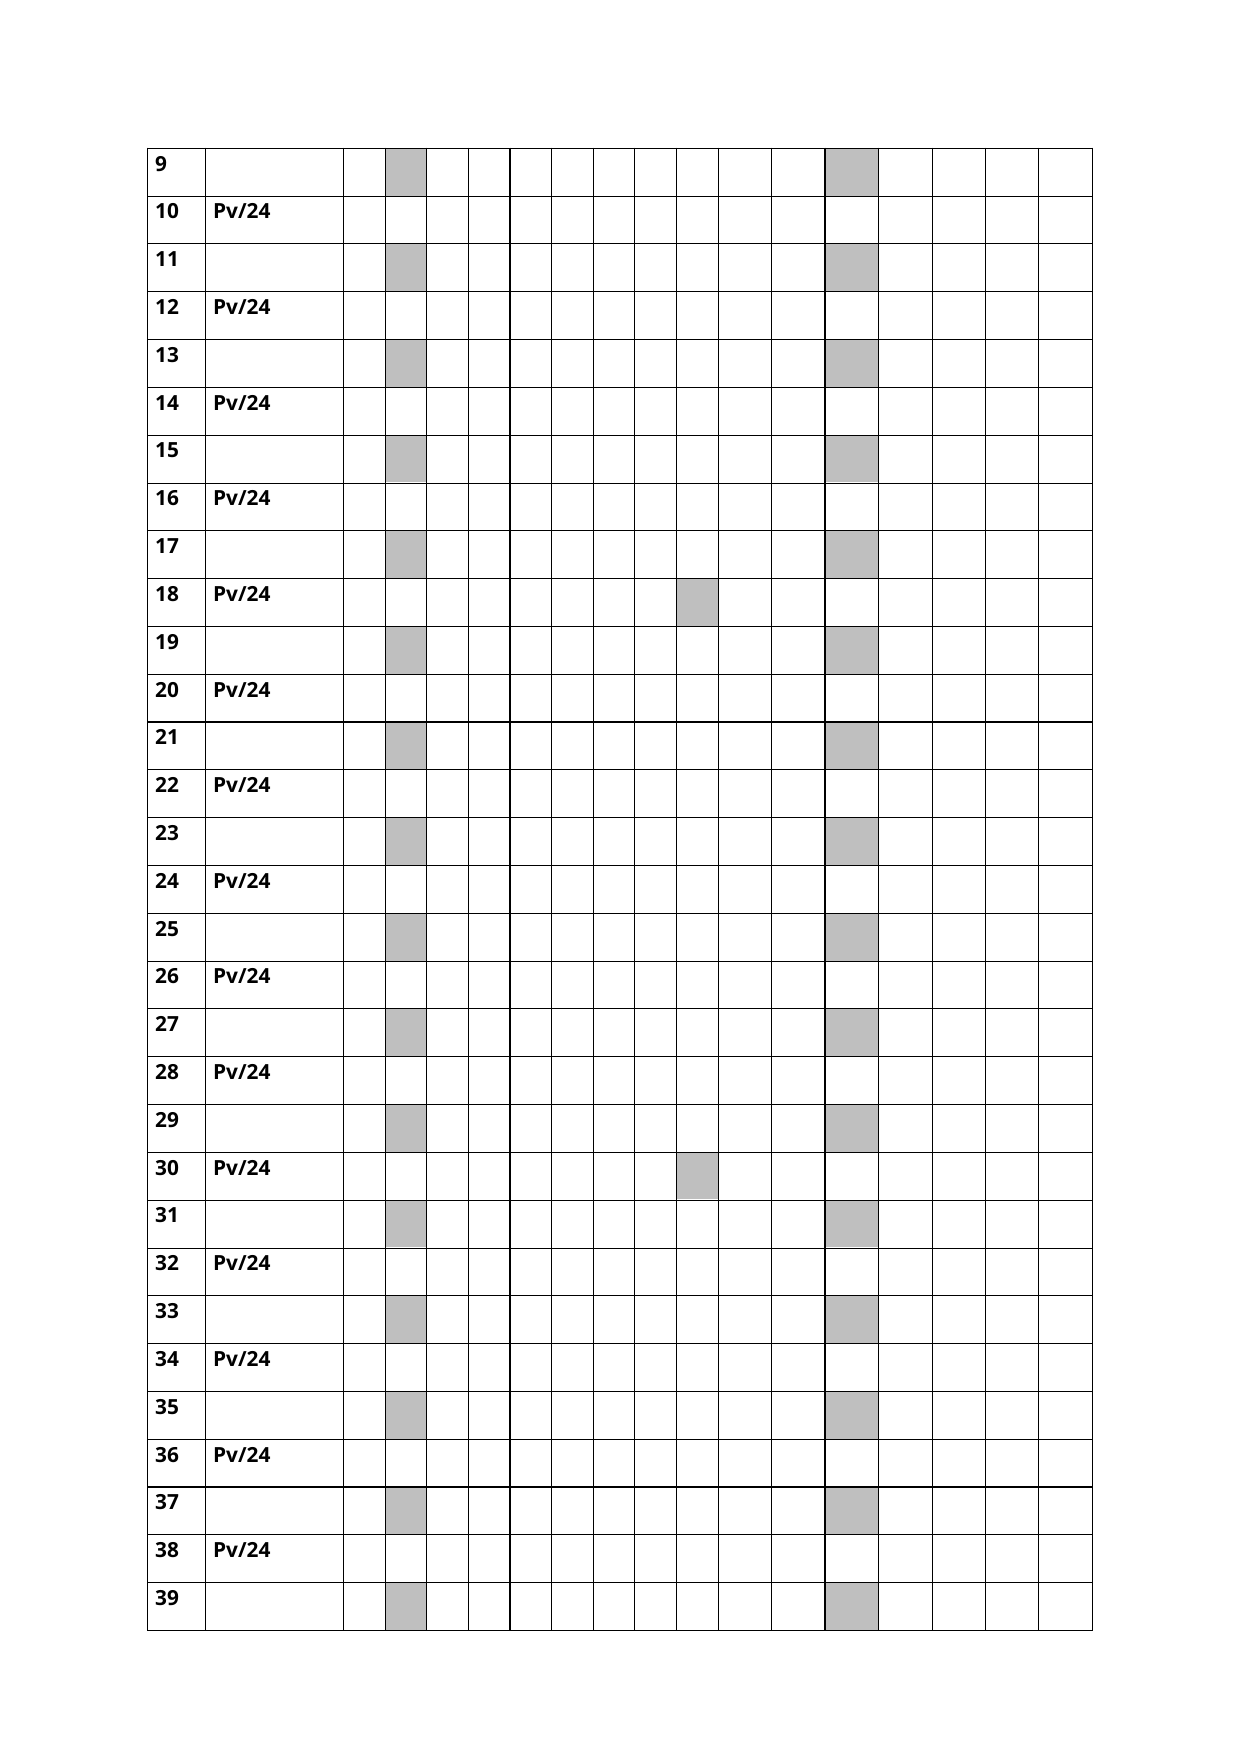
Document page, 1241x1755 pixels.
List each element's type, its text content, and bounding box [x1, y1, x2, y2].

table_cell [511, 1153, 551, 1199]
table_cell [826, 484, 878, 530]
table_cell [344, 818, 385, 865]
table_cell [469, 1344, 509, 1391]
table_cell [826, 627, 878, 674]
table_cell [427, 1583, 468, 1630]
table_cell Pv/24 [206, 675, 343, 721]
table_cell [594, 292, 634, 339]
table_cell [594, 770, 634, 817]
table_cell [879, 531, 932, 578]
table_cell [677, 962, 718, 1008]
table_cell [386, 388, 426, 434]
table_cell [879, 866, 932, 913]
table_cell 29 [148, 1105, 205, 1152]
table_cell [511, 1296, 551, 1343]
table_cell [635, 1105, 676, 1152]
table_cell [826, 1535, 878, 1582]
table_cell [879, 1057, 932, 1104]
table_cell [879, 244, 932, 291]
table_cell [635, 770, 676, 817]
table_cell [344, 1009, 385, 1056]
table_cell [879, 149, 932, 196]
table_cell [427, 292, 468, 339]
table_cell [511, 962, 551, 1008]
table_cell [386, 149, 426, 196]
table_cell Pv/24 [206, 1440, 343, 1486]
table_cell [206, 340, 343, 387]
table_cell [427, 818, 468, 865]
table_cell Pv/24 [206, 866, 343, 913]
table_cell [511, 1344, 551, 1391]
table_cell [469, 1440, 509, 1486]
table_cell [826, 914, 878, 961]
table_cell [677, 1296, 718, 1343]
table_cell 12 [148, 292, 205, 339]
table_cell [879, 1392, 932, 1439]
table_cell [635, 675, 676, 721]
table_cell [427, 149, 468, 196]
table_cell [677, 1392, 718, 1439]
table_cell [594, 962, 634, 1008]
table_cell [986, 1105, 1038, 1152]
table_cell [427, 914, 468, 961]
table_cell [826, 723, 878, 769]
table_cell [635, 292, 676, 339]
table_cell [552, 818, 593, 865]
table_cell [552, 962, 593, 1008]
table_cell [594, 627, 634, 674]
table_cell [826, 1392, 878, 1439]
table_cell [826, 1153, 878, 1199]
table_cell [594, 1535, 634, 1582]
table_cell [635, 914, 676, 961]
table_cell [772, 627, 824, 674]
table_cell [427, 1105, 468, 1152]
table_cell [719, 1249, 771, 1295]
table_cell [552, 1488, 593, 1534]
table_cell [552, 1105, 593, 1152]
table_cell [511, 1057, 551, 1104]
table_cell [826, 866, 878, 913]
table_cell [1039, 1201, 1092, 1247]
table_cell [386, 627, 426, 674]
table_cell [635, 149, 676, 196]
table_cell [826, 1249, 878, 1295]
table_cell [511, 436, 551, 482]
table_cell [552, 1009, 593, 1056]
table_cell [386, 818, 426, 865]
table_cell [677, 1249, 718, 1295]
table_cell [635, 340, 676, 387]
table_cell [772, 1583, 824, 1630]
table_cell [344, 579, 385, 626]
table_cell [594, 866, 634, 913]
table_cell [427, 1535, 468, 1582]
table_cell [469, 436, 509, 482]
table_cell [344, 866, 385, 913]
table_cell [772, 197, 824, 243]
table_cell [879, 1105, 932, 1152]
table_cell 27 [148, 1009, 205, 1056]
table_cell [511, 292, 551, 339]
table_cell [206, 1201, 343, 1247]
table_cell [635, 1583, 676, 1630]
table_cell [826, 149, 878, 196]
table_cell [552, 675, 593, 721]
table_cell [879, 1249, 932, 1295]
table_cell [933, 627, 985, 674]
table_cell [594, 1488, 634, 1534]
table_cell [344, 627, 385, 674]
table_cell [719, 1583, 771, 1630]
table_cell [594, 1440, 634, 1486]
table_cell [1039, 292, 1092, 339]
table_cell [677, 675, 718, 721]
table_cell [206, 1488, 343, 1534]
table_cell [635, 1009, 676, 1056]
table_cell [386, 340, 426, 387]
table_cell [469, 388, 509, 434]
table_cell [933, 866, 985, 913]
table_cell [344, 1201, 385, 1247]
table_cell [826, 340, 878, 387]
table_cell 31 [148, 1201, 205, 1247]
table_cell [427, 388, 468, 434]
table_cell [1039, 675, 1092, 721]
table_cell [719, 1488, 771, 1534]
table_cell [826, 1105, 878, 1152]
table_cell [635, 627, 676, 674]
table_cell [427, 436, 468, 482]
table_cell [986, 914, 1038, 961]
table_cell [826, 197, 878, 243]
table_cell [511, 866, 551, 913]
table_cell [933, 1057, 985, 1104]
table_cell [344, 675, 385, 721]
table_cell [469, 340, 509, 387]
table_cell [719, 484, 771, 530]
table_cell [986, 1440, 1038, 1486]
table_cell [344, 1392, 385, 1439]
table_cell [469, 531, 509, 578]
table_cell [552, 149, 593, 196]
table_cell [879, 1440, 932, 1486]
table_cell [594, 1201, 634, 1247]
table_cell [677, 436, 718, 482]
table_cell [772, 388, 824, 434]
table_cell [552, 531, 593, 578]
table_cell [772, 1057, 824, 1104]
table_cell [206, 1583, 343, 1630]
table_cell [635, 1488, 676, 1534]
table_cell [552, 1296, 593, 1343]
table_cell [386, 1488, 426, 1534]
table_cell [469, 1249, 509, 1295]
table_cell [677, 627, 718, 674]
table_cell [772, 292, 824, 339]
table_cell [552, 388, 593, 434]
table_cell [427, 531, 468, 578]
table_cell [635, 1296, 676, 1343]
table_cell [206, 436, 343, 482]
table_cell [427, 1153, 468, 1199]
table_cell [677, 1583, 718, 1630]
table_cell [386, 292, 426, 339]
table_cell [594, 579, 634, 626]
table_cell [986, 1153, 1038, 1199]
table_cell [879, 1488, 932, 1534]
table_cell [427, 962, 468, 1008]
table_cell [1039, 914, 1092, 961]
table_cell [386, 579, 426, 626]
table_cell [386, 675, 426, 721]
table_cell [826, 531, 878, 578]
table_cell [772, 914, 824, 961]
table_cell [772, 1344, 824, 1391]
table_cell [206, 1009, 343, 1056]
table_cell [552, 627, 593, 674]
table_cell [677, 531, 718, 578]
table_cell [344, 1488, 385, 1534]
table_cell [772, 723, 824, 769]
table_cell [719, 770, 771, 817]
table_cell [933, 484, 985, 530]
table_cell [469, 914, 509, 961]
table_cell [1039, 340, 1092, 387]
table_cell [677, 340, 718, 387]
table_cell [772, 818, 824, 865]
table_cell [772, 579, 824, 626]
table_cell [719, 1535, 771, 1582]
table_cell [826, 1583, 878, 1630]
table_cell [469, 579, 509, 626]
table_cell [1039, 1153, 1092, 1199]
table_cell [594, 340, 634, 387]
table_cell [594, 1009, 634, 1056]
table_cell 11 [148, 244, 205, 291]
table_cell 35 [148, 1392, 205, 1439]
table_cell [879, 1009, 932, 1056]
table_cell [511, 340, 551, 387]
table_cell [677, 484, 718, 530]
table_cell [1039, 484, 1092, 530]
table_cell [933, 1344, 985, 1391]
table_cell [344, 1249, 385, 1295]
table_cell [344, 149, 385, 196]
table_cell [933, 340, 985, 387]
table_cell [933, 388, 985, 434]
table_cell [344, 340, 385, 387]
table_cell [511, 1440, 551, 1486]
table_cell 20 [148, 675, 205, 721]
table_cell Pv/24 [206, 1057, 343, 1104]
table_cell [879, 1296, 932, 1343]
table_cell [427, 723, 468, 769]
table_cell [719, 675, 771, 721]
table_cell [986, 675, 1038, 721]
table_cell [1039, 962, 1092, 1008]
table_cell [511, 244, 551, 291]
table_cell [1039, 579, 1092, 626]
table_cell [386, 723, 426, 769]
table_cell [719, 436, 771, 482]
table_cell [986, 149, 1038, 196]
table_cell [933, 149, 985, 196]
table_cell [469, 197, 509, 243]
table_cell [427, 1249, 468, 1295]
table_cell [511, 770, 551, 817]
table_cell [469, 723, 509, 769]
table_cell [933, 1249, 985, 1295]
table_cell [772, 770, 824, 817]
table_cell [552, 340, 593, 387]
table_cell [386, 484, 426, 530]
table_cell [511, 1583, 551, 1630]
table_cell 18 [148, 579, 205, 626]
table_cell [986, 436, 1038, 482]
table_cell Pv/24 [206, 1153, 343, 1199]
table_cell [511, 1392, 551, 1439]
table_cell [719, 1344, 771, 1391]
table_cell [826, 1009, 878, 1056]
table_cell 25 [148, 914, 205, 961]
table_cell [719, 962, 771, 1008]
table_cell [826, 818, 878, 865]
table_cell [933, 1009, 985, 1056]
table_cell [1039, 1392, 1092, 1439]
table_cell [344, 723, 385, 769]
table_cell [427, 244, 468, 291]
table_cell [469, 675, 509, 721]
table_cell [879, 1583, 932, 1630]
table_cell [986, 1583, 1038, 1630]
table_cell [986, 244, 1038, 291]
table_cell [427, 1296, 468, 1343]
table_cell [427, 1392, 468, 1439]
table_cell [826, 579, 878, 626]
table_cell [1039, 1057, 1092, 1104]
table_cell [826, 675, 878, 721]
table_cell [344, 914, 385, 961]
table_cell [511, 197, 551, 243]
table_cell [635, 388, 676, 434]
table_cell [933, 1583, 985, 1630]
table_cell [719, 149, 771, 196]
table_cell [933, 1153, 985, 1199]
table_cell [552, 1344, 593, 1391]
table_cell [719, 531, 771, 578]
table_cell [986, 770, 1038, 817]
table_cell [772, 1201, 824, 1247]
table_cell [772, 436, 824, 482]
table_cell [635, 579, 676, 626]
table_cell [511, 579, 551, 626]
table_cell 15 [148, 436, 205, 482]
table_cell [344, 388, 385, 434]
table_cell [677, 1105, 718, 1152]
table_cell [986, 1296, 1038, 1343]
table_cell [826, 1057, 878, 1104]
table_cell [511, 484, 551, 530]
table_cell [1039, 531, 1092, 578]
table_cell [386, 1344, 426, 1391]
table_cell [719, 1440, 771, 1486]
table_cell [677, 866, 718, 913]
table_cell [719, 866, 771, 913]
table_cell [986, 1057, 1038, 1104]
table_cell [986, 1009, 1038, 1056]
table_cell [344, 484, 385, 530]
table_cell Pv/24 [206, 962, 343, 1008]
table_cell [677, 1535, 718, 1582]
table_cell [386, 962, 426, 1008]
table_cell [469, 1296, 509, 1343]
table_cell [469, 1535, 509, 1582]
table_cell [594, 197, 634, 243]
table_cell [719, 1296, 771, 1343]
table_cell [386, 244, 426, 291]
table_cell [427, 866, 468, 913]
table_cell [719, 1201, 771, 1247]
table_cell [594, 1344, 634, 1391]
table_cell [635, 436, 676, 482]
table_cell [772, 1488, 824, 1534]
table_cell [552, 1057, 593, 1104]
table_cell [826, 1201, 878, 1247]
table_cell 17 [148, 531, 205, 578]
table_cell [986, 1392, 1038, 1439]
table_cell [552, 197, 593, 243]
table_cell [344, 1296, 385, 1343]
table_cell [719, 1392, 771, 1439]
table_cell [511, 1201, 551, 1247]
table_cell [879, 627, 932, 674]
table_cell [469, 1488, 509, 1534]
table_cell [772, 484, 824, 530]
table_cell [469, 484, 509, 530]
table_cell [427, 770, 468, 817]
table_cell [677, 579, 718, 626]
table_cell [677, 723, 718, 769]
table_cell [933, 531, 985, 578]
table_cell [719, 197, 771, 243]
table_cell [594, 675, 634, 721]
table_cell [1039, 197, 1092, 243]
table_cell [552, 866, 593, 913]
table_cell [933, 1488, 985, 1534]
table_cell [677, 1057, 718, 1104]
table_cell [344, 1344, 385, 1391]
table_cell [344, 1057, 385, 1104]
table_cell [986, 1201, 1038, 1247]
table_cell [552, 244, 593, 291]
table_cell [469, 1201, 509, 1247]
table_cell [933, 579, 985, 626]
table_cell 32 [148, 1249, 205, 1295]
table_cell [772, 149, 824, 196]
table_cell [386, 197, 426, 243]
table_cell [677, 1201, 718, 1247]
table_cell [986, 627, 1038, 674]
table_cell [511, 818, 551, 865]
table_cell [469, 1057, 509, 1104]
table_cell [344, 1535, 385, 1582]
table_cell 34 [148, 1344, 205, 1391]
table_cell [635, 531, 676, 578]
table_cell [677, 1009, 718, 1056]
table_cell [552, 579, 593, 626]
table_cell [594, 484, 634, 530]
table_cell [933, 1440, 985, 1486]
table_cell [719, 1009, 771, 1056]
table_cell [879, 1344, 932, 1391]
table_cell 19 [148, 627, 205, 674]
table_cell [1039, 1440, 1092, 1486]
table_cell [677, 1153, 718, 1199]
table_cell [469, 627, 509, 674]
table_cell [511, 675, 551, 721]
table_cell [826, 1344, 878, 1391]
table_cell [879, 340, 932, 387]
table_cell [386, 1105, 426, 1152]
table_cell [1039, 770, 1092, 817]
table_cell [594, 149, 634, 196]
table_cell [469, 244, 509, 291]
table_cell [933, 244, 985, 291]
table_cell [826, 962, 878, 1008]
table_cell [772, 1535, 824, 1582]
table_cell [206, 531, 343, 578]
table_cell [386, 1249, 426, 1295]
table_cell [1039, 723, 1092, 769]
table_cell [1039, 436, 1092, 482]
table_cell [511, 627, 551, 674]
table_cell [427, 1201, 468, 1247]
table_cell [635, 1535, 676, 1582]
table_cell [933, 292, 985, 339]
table_cell [933, 1105, 985, 1152]
table_cell [511, 388, 551, 434]
table_cell [511, 1488, 551, 1534]
table_cell [826, 388, 878, 434]
table_cell [344, 436, 385, 482]
table_cell [772, 531, 824, 578]
table_cell [469, 149, 509, 196]
table_cell [879, 1535, 932, 1582]
table_cell [635, 866, 676, 913]
table_cell [552, 1392, 593, 1439]
table_cell [552, 1440, 593, 1486]
table_cell [826, 1296, 878, 1343]
table_cell [1039, 1105, 1092, 1152]
table_cell [635, 962, 676, 1008]
table_cell [826, 436, 878, 482]
table_cell [986, 340, 1038, 387]
table_cell [206, 244, 343, 291]
table_cell [206, 1105, 343, 1152]
table_cell [469, 1153, 509, 1199]
table_cell [826, 1488, 878, 1534]
table_cell [1039, 388, 1092, 434]
table_cell [206, 723, 343, 769]
table_cell [552, 1535, 593, 1582]
table_cell 26 [148, 962, 205, 1008]
table_cell [879, 723, 932, 769]
table_cell [1039, 244, 1092, 291]
table_cell [594, 388, 634, 434]
table_cell [1039, 866, 1092, 913]
table_cell [206, 1392, 343, 1439]
table_cell [594, 1057, 634, 1104]
table_cell Pv/24 [206, 579, 343, 626]
table_cell [594, 1583, 634, 1630]
table_cell [594, 1296, 634, 1343]
table_cell Pv/24 [206, 292, 343, 339]
table_cell [986, 1535, 1038, 1582]
table_cell [594, 436, 634, 482]
table_cell [826, 292, 878, 339]
table_cell 38 [148, 1535, 205, 1582]
table_cell [986, 1344, 1038, 1391]
table_cell [594, 1105, 634, 1152]
table_cell [511, 1249, 551, 1295]
table_cell [344, 1105, 385, 1152]
table_cell [511, 914, 551, 961]
table_cell [719, 627, 771, 674]
table_cell [594, 723, 634, 769]
table_cell [772, 866, 824, 913]
table_cell [469, 1392, 509, 1439]
table_cell [677, 197, 718, 243]
table_cell 28 [148, 1057, 205, 1104]
table_cell 13 [148, 340, 205, 387]
table_cell [386, 1583, 426, 1630]
table_cell [719, 388, 771, 434]
table_cell [879, 292, 932, 339]
table_cell [772, 1153, 824, 1199]
table_cell [594, 1153, 634, 1199]
table_cell [719, 1057, 771, 1104]
table_cell [386, 1535, 426, 1582]
table_cell [933, 1201, 985, 1247]
table_cell [511, 149, 551, 196]
table_cell [1039, 1249, 1092, 1295]
table_cell [933, 770, 985, 817]
table_cell [677, 244, 718, 291]
table_cell [879, 436, 932, 482]
table_cell [427, 340, 468, 387]
table_cell Pv/24 [206, 484, 343, 530]
table_cell [719, 292, 771, 339]
table_cell [206, 149, 343, 196]
table_cell [986, 1249, 1038, 1295]
table_cell [986, 1488, 1038, 1534]
table_cell [469, 1105, 509, 1152]
table_cell [552, 1249, 593, 1295]
table_cell Pv/24 [206, 770, 343, 817]
table_cell [635, 1249, 676, 1295]
table_cell [344, 292, 385, 339]
table_cell [511, 1535, 551, 1582]
table_cell [879, 818, 932, 865]
table_cell [772, 1392, 824, 1439]
table_cell [719, 244, 771, 291]
table_cell [635, 818, 676, 865]
table_cell [469, 866, 509, 913]
table_cell [427, 484, 468, 530]
table_cell [344, 1583, 385, 1630]
table_cell [469, 770, 509, 817]
table_cell [552, 1153, 593, 1199]
table_cell [344, 197, 385, 243]
table_cell [427, 197, 468, 243]
table_cell Pv/24 [206, 197, 343, 243]
table_cell [344, 1440, 385, 1486]
table_cell [511, 1009, 551, 1056]
table_cell [826, 244, 878, 291]
table_cell [1039, 1488, 1092, 1534]
table_cell [1039, 818, 1092, 865]
table_cell [1039, 1535, 1092, 1582]
table_cell 39 [148, 1583, 205, 1630]
table_cell [511, 531, 551, 578]
table_cell [986, 531, 1038, 578]
table_cell [469, 292, 509, 339]
table_cell [1039, 1344, 1092, 1391]
table_cell [635, 723, 676, 769]
table_cell [594, 531, 634, 578]
table_cell 33 [148, 1296, 205, 1343]
table_cell Pv/24 [206, 1535, 343, 1582]
table_cell [677, 914, 718, 961]
table_cell [772, 1249, 824, 1295]
table_cell [635, 244, 676, 291]
table_cell [986, 197, 1038, 243]
table_cell [635, 1057, 676, 1104]
table_cell [1039, 149, 1092, 196]
table_cell [206, 627, 343, 674]
table_cell 9 [148, 149, 205, 196]
table_cell [933, 962, 985, 1008]
table_cell [677, 388, 718, 434]
table_cell [677, 149, 718, 196]
table_cell [772, 1440, 824, 1486]
table_cell [772, 1105, 824, 1152]
table_cell [552, 723, 593, 769]
table_cell [1039, 627, 1092, 674]
table_cell 37 [148, 1488, 205, 1534]
table_cell [427, 675, 468, 721]
table_cell [879, 484, 932, 530]
table_cell [386, 1440, 426, 1486]
table_cell [511, 1105, 551, 1152]
table_cell Pv/24 [206, 1249, 343, 1295]
table_cell [344, 531, 385, 578]
table_cell [635, 1344, 676, 1391]
table_cell [879, 579, 932, 626]
table_cell 23 [148, 818, 205, 865]
table_cell [772, 244, 824, 291]
table_cell [344, 244, 385, 291]
table_cell [552, 1201, 593, 1247]
table_cell [879, 1153, 932, 1199]
table_cell [552, 436, 593, 482]
table_cell [635, 1440, 676, 1486]
table_cell [206, 1296, 343, 1343]
table_cell [879, 914, 932, 961]
table_cell [772, 962, 824, 1008]
table_cell [719, 1105, 771, 1152]
table_cell [344, 962, 385, 1008]
table_cell 30 [148, 1153, 205, 1199]
table_cell [677, 292, 718, 339]
table_cell [469, 818, 509, 865]
table_cell [427, 627, 468, 674]
table_cell [386, 1201, 426, 1247]
table_cell [933, 675, 985, 721]
table_cell [986, 962, 1038, 1008]
table_cell Pv/24 [206, 1344, 343, 1391]
table_cell [206, 818, 343, 865]
table_cell [879, 1201, 932, 1247]
table_cell [635, 484, 676, 530]
table_cell 24 [148, 866, 205, 913]
table_cell [427, 579, 468, 626]
table_cell 16 [148, 484, 205, 530]
table_cell [469, 1583, 509, 1630]
table_cell [933, 1535, 985, 1582]
table_cell [719, 723, 771, 769]
table_cell [677, 1344, 718, 1391]
table_cell [427, 1057, 468, 1104]
table_cell [879, 770, 932, 817]
table_cell [594, 818, 634, 865]
table_cell [986, 723, 1038, 769]
table_cell [933, 1296, 985, 1343]
table_cell [552, 292, 593, 339]
table_cell [1039, 1009, 1092, 1056]
table_cell [469, 962, 509, 1008]
table_cell [719, 1153, 771, 1199]
table_cell [594, 1392, 634, 1439]
table_cell [933, 197, 985, 243]
table_cell [594, 914, 634, 961]
table_cell [933, 818, 985, 865]
table_cell [677, 1440, 718, 1486]
table_cell [427, 1488, 468, 1534]
table_cell [986, 866, 1038, 913]
table_cell [427, 1009, 468, 1056]
table_cell [386, 866, 426, 913]
table_cell [386, 436, 426, 482]
table_cell [206, 914, 343, 961]
table_cell [933, 1392, 985, 1439]
table_cell [635, 197, 676, 243]
table_cell 36 [148, 1440, 205, 1486]
table_cell [386, 531, 426, 578]
table_cell [344, 1153, 385, 1199]
table_cell 22 [148, 770, 205, 817]
table_cell [1039, 1583, 1092, 1630]
table_cell [386, 1392, 426, 1439]
table_cell [677, 818, 718, 865]
table_cell Pv/24 [206, 388, 343, 434]
table_cell [635, 1392, 676, 1439]
table_cell [986, 292, 1038, 339]
table_cell [386, 770, 426, 817]
table_cell [933, 436, 985, 482]
table_cell [594, 244, 634, 291]
table_cell [677, 770, 718, 817]
table_cell [552, 914, 593, 961]
table_cell [386, 1057, 426, 1104]
table_cell [826, 770, 878, 817]
table_cell 14 [148, 388, 205, 434]
table_cell [719, 914, 771, 961]
table_cell [635, 1201, 676, 1247]
table_cell [772, 675, 824, 721]
table_cell [772, 340, 824, 387]
table_cell [879, 962, 932, 1008]
table_cell [552, 1583, 593, 1630]
table_cell [386, 1153, 426, 1199]
table_cell [344, 770, 385, 817]
table_cell [772, 1296, 824, 1343]
table_cell 10 [148, 197, 205, 243]
table_cell [511, 723, 551, 769]
table_cell [719, 340, 771, 387]
table_cell [879, 675, 932, 721]
table_cell [986, 484, 1038, 530]
table_cell [772, 1009, 824, 1056]
table_cell [427, 1344, 468, 1391]
table_cell [986, 388, 1038, 434]
table_cell [986, 579, 1038, 626]
table_cell [1039, 1296, 1092, 1343]
table_cell [719, 579, 771, 626]
table_cell [879, 197, 932, 243]
table_cell [933, 914, 985, 961]
table_cell [469, 1009, 509, 1056]
table_cell [826, 1440, 878, 1486]
table_cell [386, 914, 426, 961]
table_cell [986, 818, 1038, 865]
table_cell [933, 723, 985, 769]
table_cell [594, 1249, 634, 1295]
table_cell [719, 818, 771, 865]
table_cell [635, 1153, 676, 1199]
table_cell [879, 388, 932, 434]
table_cell [677, 1488, 718, 1534]
table_cell [552, 770, 593, 817]
table_cell [386, 1009, 426, 1056]
table_cell [427, 1440, 468, 1486]
table_cell [552, 484, 593, 530]
table_cell [386, 1296, 426, 1343]
table_cell 21 [148, 723, 205, 769]
